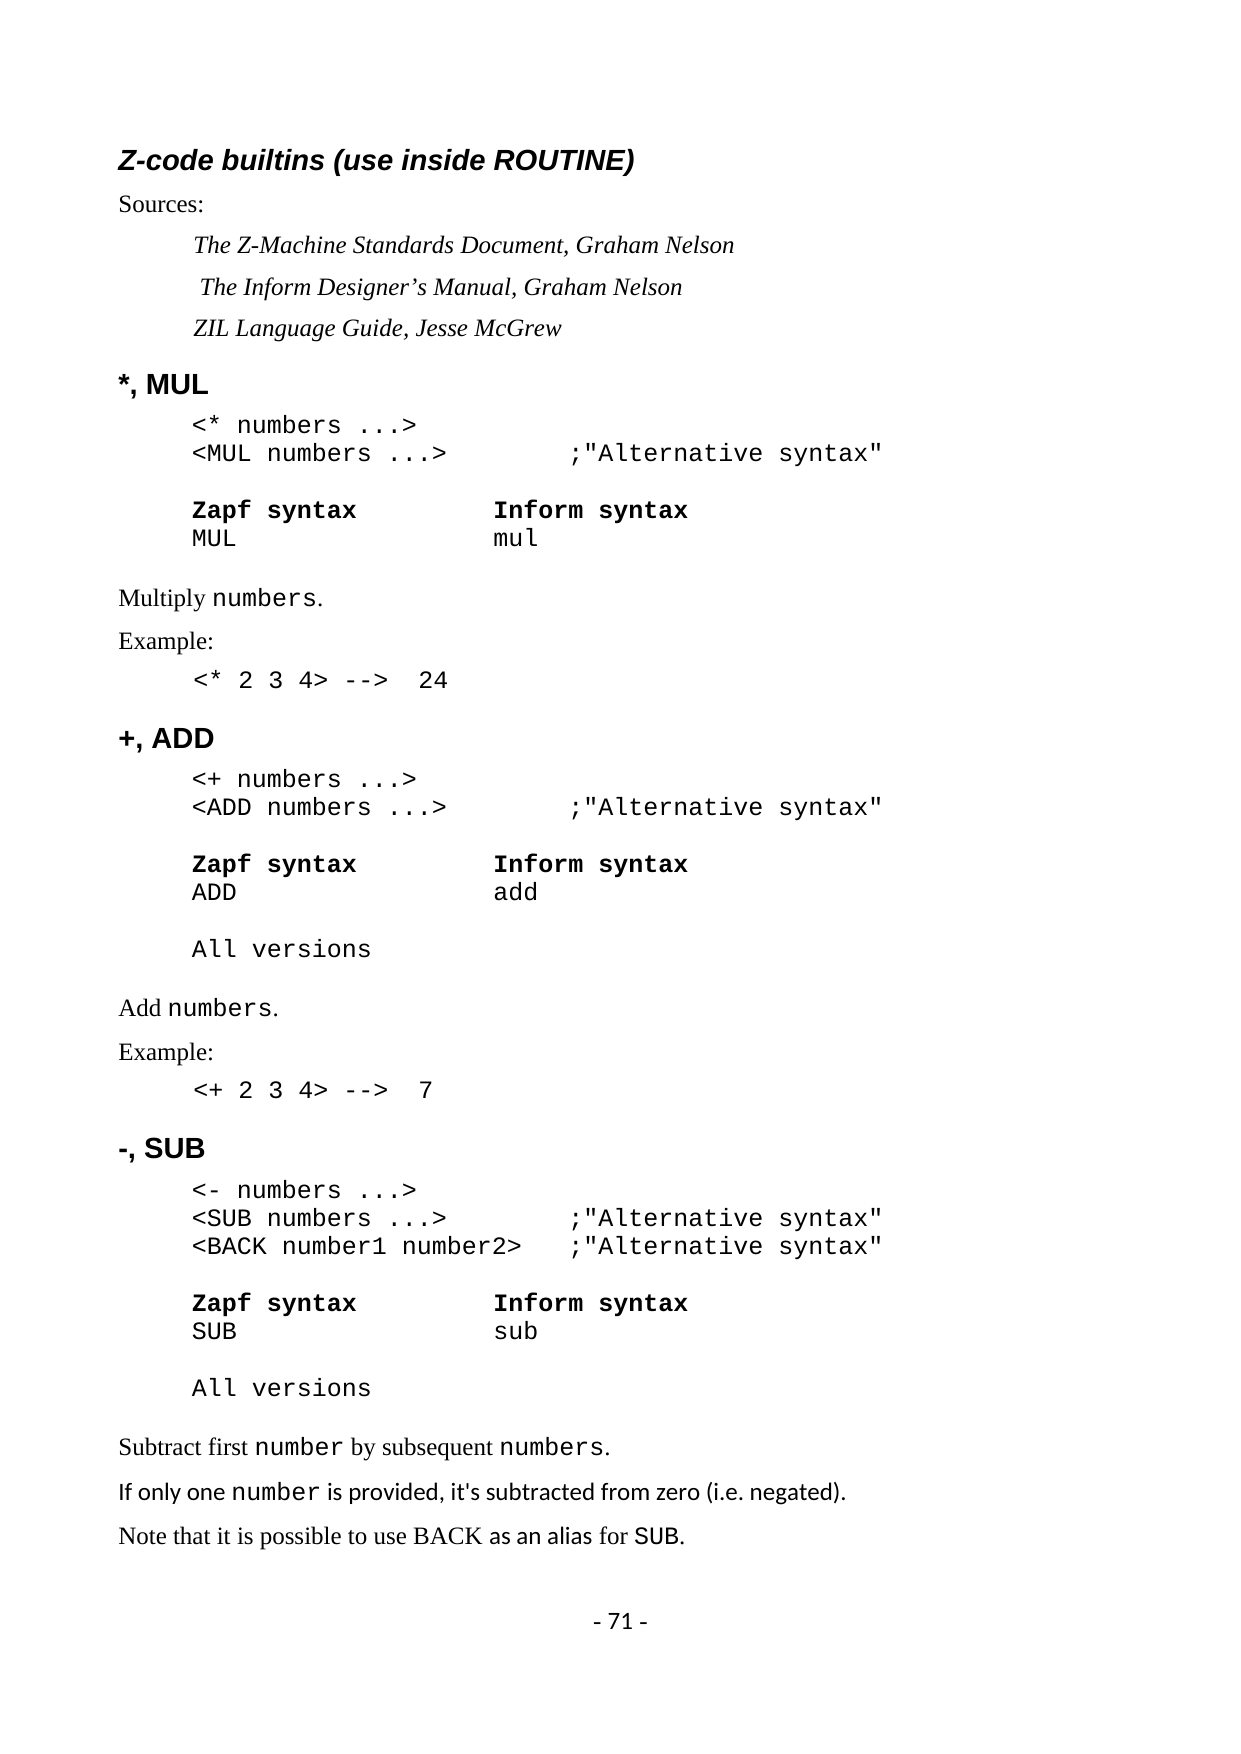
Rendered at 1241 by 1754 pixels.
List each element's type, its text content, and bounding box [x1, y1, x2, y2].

subtitle *, MUL [43, 367, 1122, 400]
text Add numbers. [118, 993, 1122, 1024]
text Zapf syntax Inform syntax [192, 852, 1122, 880]
subtitle +, ADD [43, 721, 1122, 754]
text All versions [192, 937, 1122, 965]
subtitle Z-code builtins (use inside ROUTINE) [59, 143, 1122, 177]
text Example: [118, 1037, 1122, 1065]
text Zapf syntax Inform syntax [192, 498, 1122, 526]
text ADD add [192, 880, 1122, 908]
text ZIL Language Guide, Jesse McGrew [118, 313, 1122, 342]
text <+ 2 3 4> --> 7 [118, 1078, 1122, 1106]
text Zapf syntax Inform syntax [192, 1291, 1122, 1319]
text If only one number is provided, it's subtracted from zero (i.e. negated). [118, 1476, 1122, 1507]
text Example: [118, 626, 1122, 655]
text Sources: [118, 189, 1122, 218]
text All versions [192, 1376, 1122, 1404]
text SUB sub [192, 1319, 1122, 1347]
text <- numbers ...> <SUB numbers ...> ;"Alternative syntax" <BACK number1 number2> ;"Alternative syntax" [192, 1177, 1122, 1262]
text <* numbers ...> <MUL numbers ...> ;"Alternative syntax" [192, 413, 1122, 469]
text The Z-Machine Standards Document, Graham Nelson [118, 230, 1122, 259]
text Note that it is possible to use BACK as an alias for SUB. [118, 1520, 1122, 1552]
text <+ numbers ...> <ADD numbers ...> ;"Alternative syntax" [192, 767, 1122, 823]
text The Inform Designer’s Manual, Graham Nelson [118, 272, 1122, 300]
subtitle -, SUB [43, 1131, 1122, 1165]
text Multiply numbers. [118, 583, 1122, 613]
text MUL mul [192, 526, 1122, 554]
text <* 2 3 4> --> 24 [118, 667, 1122, 696]
text Subtract first number by subsequent numbers. [118, 1432, 1122, 1463]
